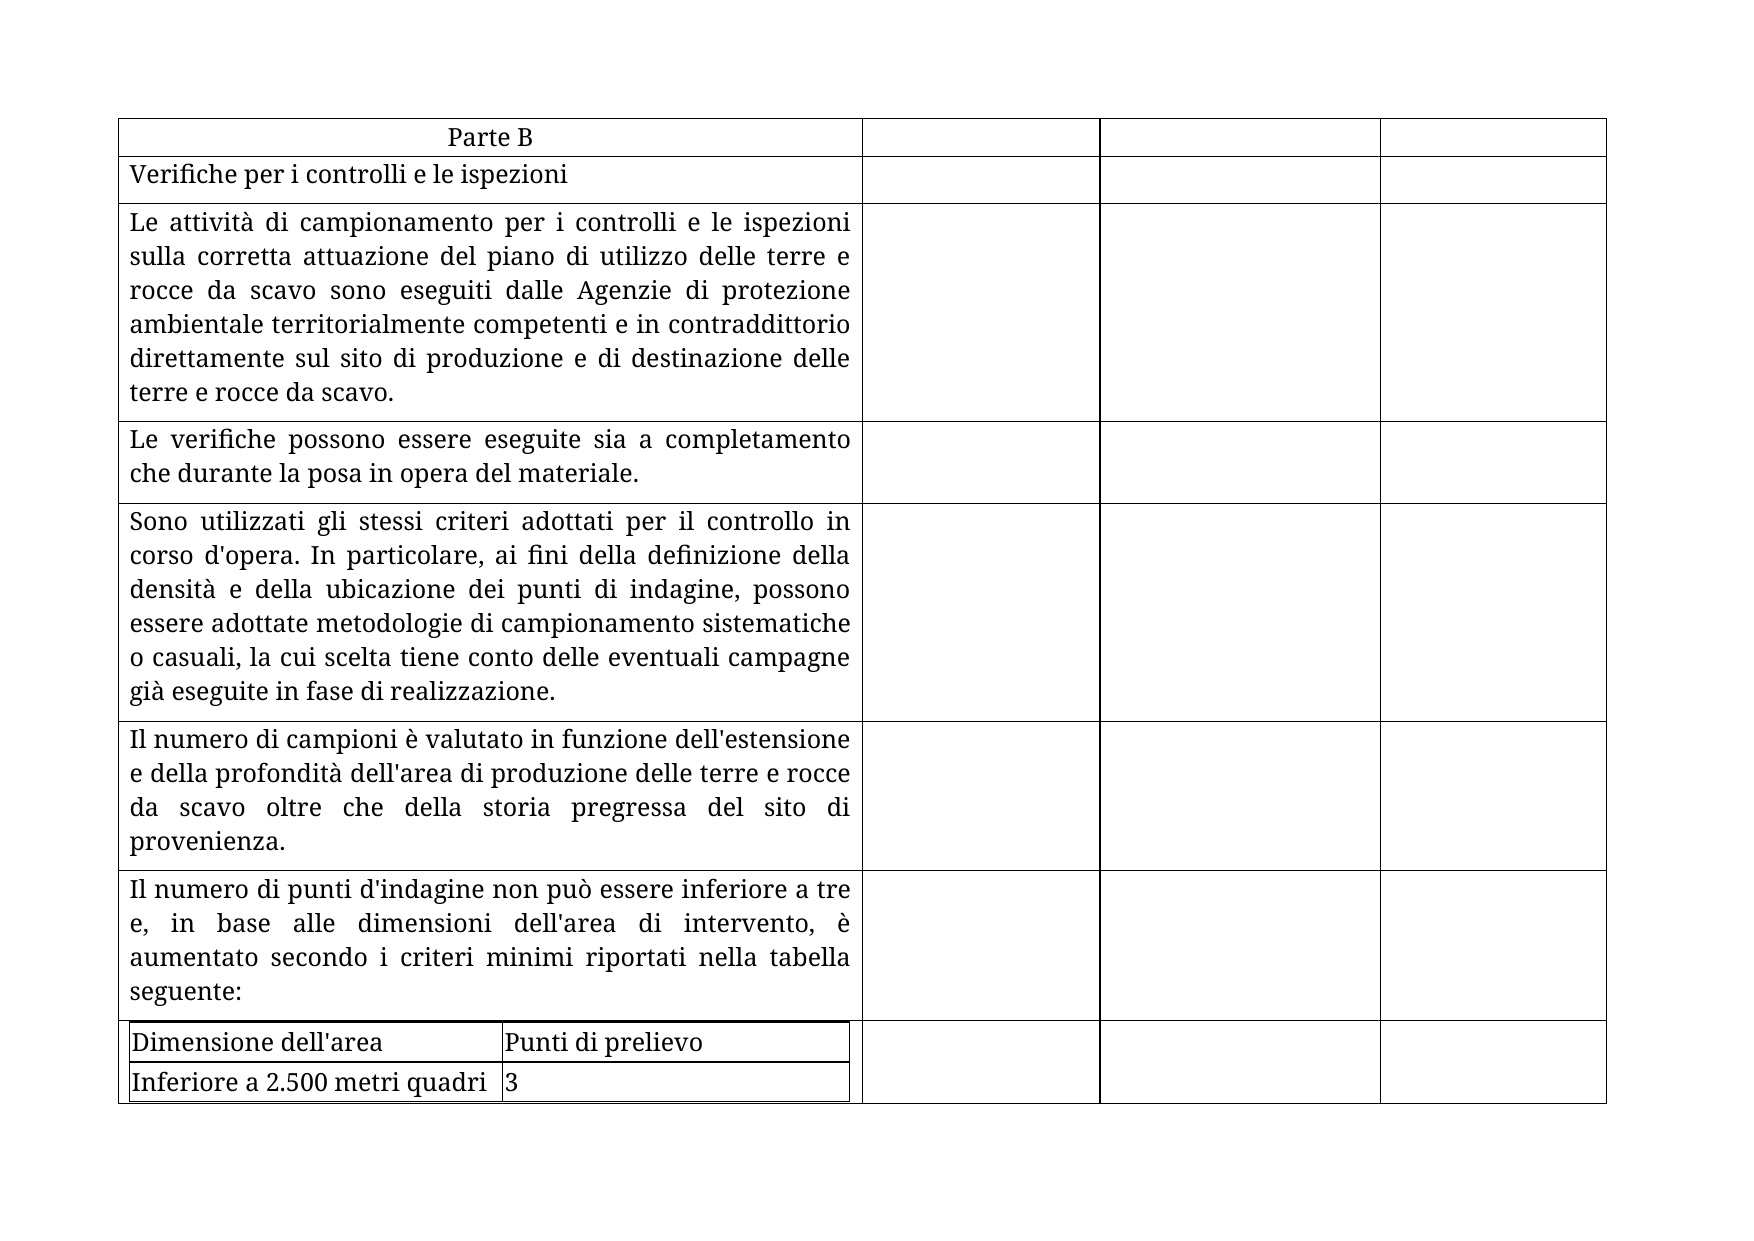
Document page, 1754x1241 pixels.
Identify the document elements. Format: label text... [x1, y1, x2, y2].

table_cell [863, 119, 1099, 156]
table_cell [863, 1021, 1099, 1102]
table_cell [1101, 119, 1380, 156]
table_cell [1381, 204, 1606, 421]
table_cell [1381, 422, 1606, 503]
table_cell Le verifiche possono essere eseguite sia a completamento che durante la posa in opera del materiale. [119, 422, 862, 503]
table_cell Inferiore a 2.500 metri quadri [130, 1063, 502, 1101]
table_cell Le attività di campionamento per i controlli e le ispezioni sulla corretta attuazione del piano di utilizzo delle terre e rocce da scavo sono eseguiti dalle Agenzie di protezione ambientale territorialmente competenti e in contraddittorio direttamente sul sito di produzione e di destinazione delle terre e rocce da scavo. [119, 204, 862, 421]
table_cell [863, 504, 1099, 721]
table_cell [1381, 119, 1606, 156]
table_cell [1101, 871, 1380, 1020]
table_cell Il numero di punti d'indagine non può essere inferiore a tre e, in base alle dimensioni dell'area di intervento, è aumentato secondo i criteri minimi riportati nella tabella seguente: [119, 871, 862, 1020]
table_cell Verifiche per i controlli e le ispezioni [119, 157, 862, 203]
table_cell [1101, 1021, 1380, 1102]
table_cell [1381, 722, 1606, 870]
table_cell Il numero di campioni è valutato in funzione dell'estensione e della profondità dell'area di produzione delle terre e rocce da scavo oltre che della storia pregressa del sito di provenienza. [119, 722, 862, 870]
table_cell 3 [503, 1063, 849, 1101]
table_cell [1381, 157, 1606, 203]
table_cell [1381, 504, 1606, 721]
table_cell [1101, 722, 1380, 870]
table_cell [1381, 871, 1606, 1020]
table_cell [863, 157, 1099, 203]
table_header Punti di prelievo [503, 1023, 849, 1061]
table_cell [863, 422, 1099, 503]
table_cell [1101, 204, 1380, 421]
table_cell [863, 722, 1099, 870]
table_header Dimensione dell'area [130, 1023, 502, 1061]
table_cell Parte B [119, 119, 862, 156]
table_cell [1381, 1021, 1606, 1102]
table_cell [863, 204, 1099, 421]
table_cell Sono utilizzati gli stessi criteri adottati per il controllo in corso d'opera. In particolare, ai fini della definizione della densità e della ubicazione dei punti di indagine, possono essere adottate metodologie di campionamento sistematiche o casuali, la cui scelta tiene conto delle eventuali campagne già eseguite in fase di realizzazione. [119, 504, 862, 721]
table_cell [119, 1021, 129, 1102]
table_cell [850, 1021, 862, 1102]
table_cell [1101, 157, 1380, 203]
table_cell [863, 871, 1099, 1020]
table_cell [1101, 422, 1380, 503]
table_cell [1101, 504, 1380, 721]
